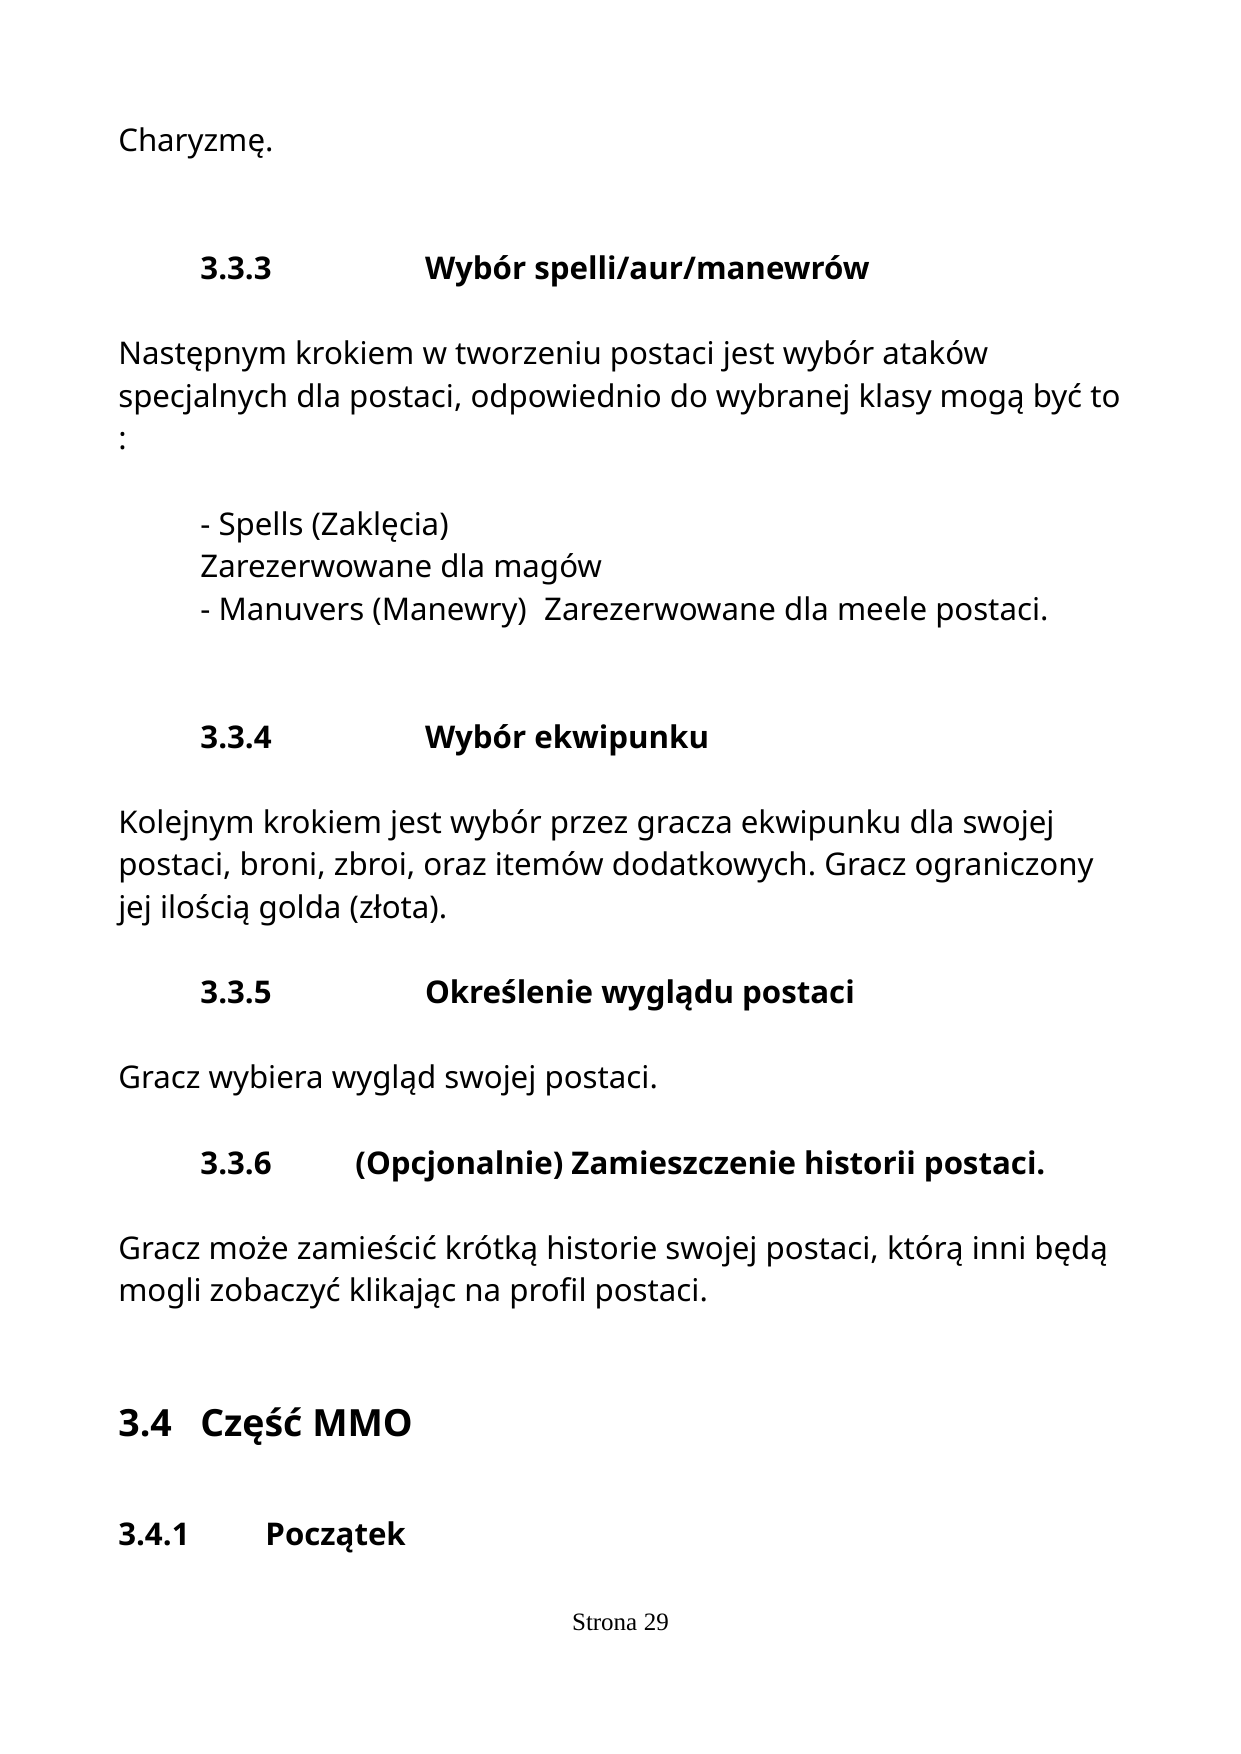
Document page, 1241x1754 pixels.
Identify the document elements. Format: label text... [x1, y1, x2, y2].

text 3.3.6 (Opcjonalnie) Zamieszczenie historii postaci. [118, 1141, 1122, 1183]
text 3.4 Część MMO [118, 1396, 1122, 1447]
text Gracz może zamieścić krótką historie swojej postaci, którą inni będą mogli zobaczyć klikając na profil postaci. [118, 1226, 1122, 1311]
text Następnym krokiem w tworzeniu postaci jest wybór ataków specjalnych dla postaci, odpowiednio do wybranej klasy mogą być to : [118, 331, 1122, 459]
text - Manuvers (Manewry) Zarezerwowane dla meele postaci. [118, 587, 1122, 629]
text - Spells (Zaklęcia) Zarezerwowane dla magów [118, 502, 1122, 587]
text 3.3.5 Określenie wyglądu postaci Gracz wybiera wygląd swojej postaci. [118, 970, 1122, 1098]
text 3.3.4 Wybór ekwipunku Kolejnym krokiem jest wybór przez gracza ekwipunku dla swojej postaci, broni, zbroi, oraz itemów dodatkowych. Gracz ograniczony jej ilością golda (złota). [118, 714, 1122, 928]
text 3.3.3 Wybór spelli/aur/manewrów [118, 246, 1122, 288]
text 3.4.1 Początek [118, 1512, 1122, 1554]
text Charyzmę. [118, 118, 1122, 161]
